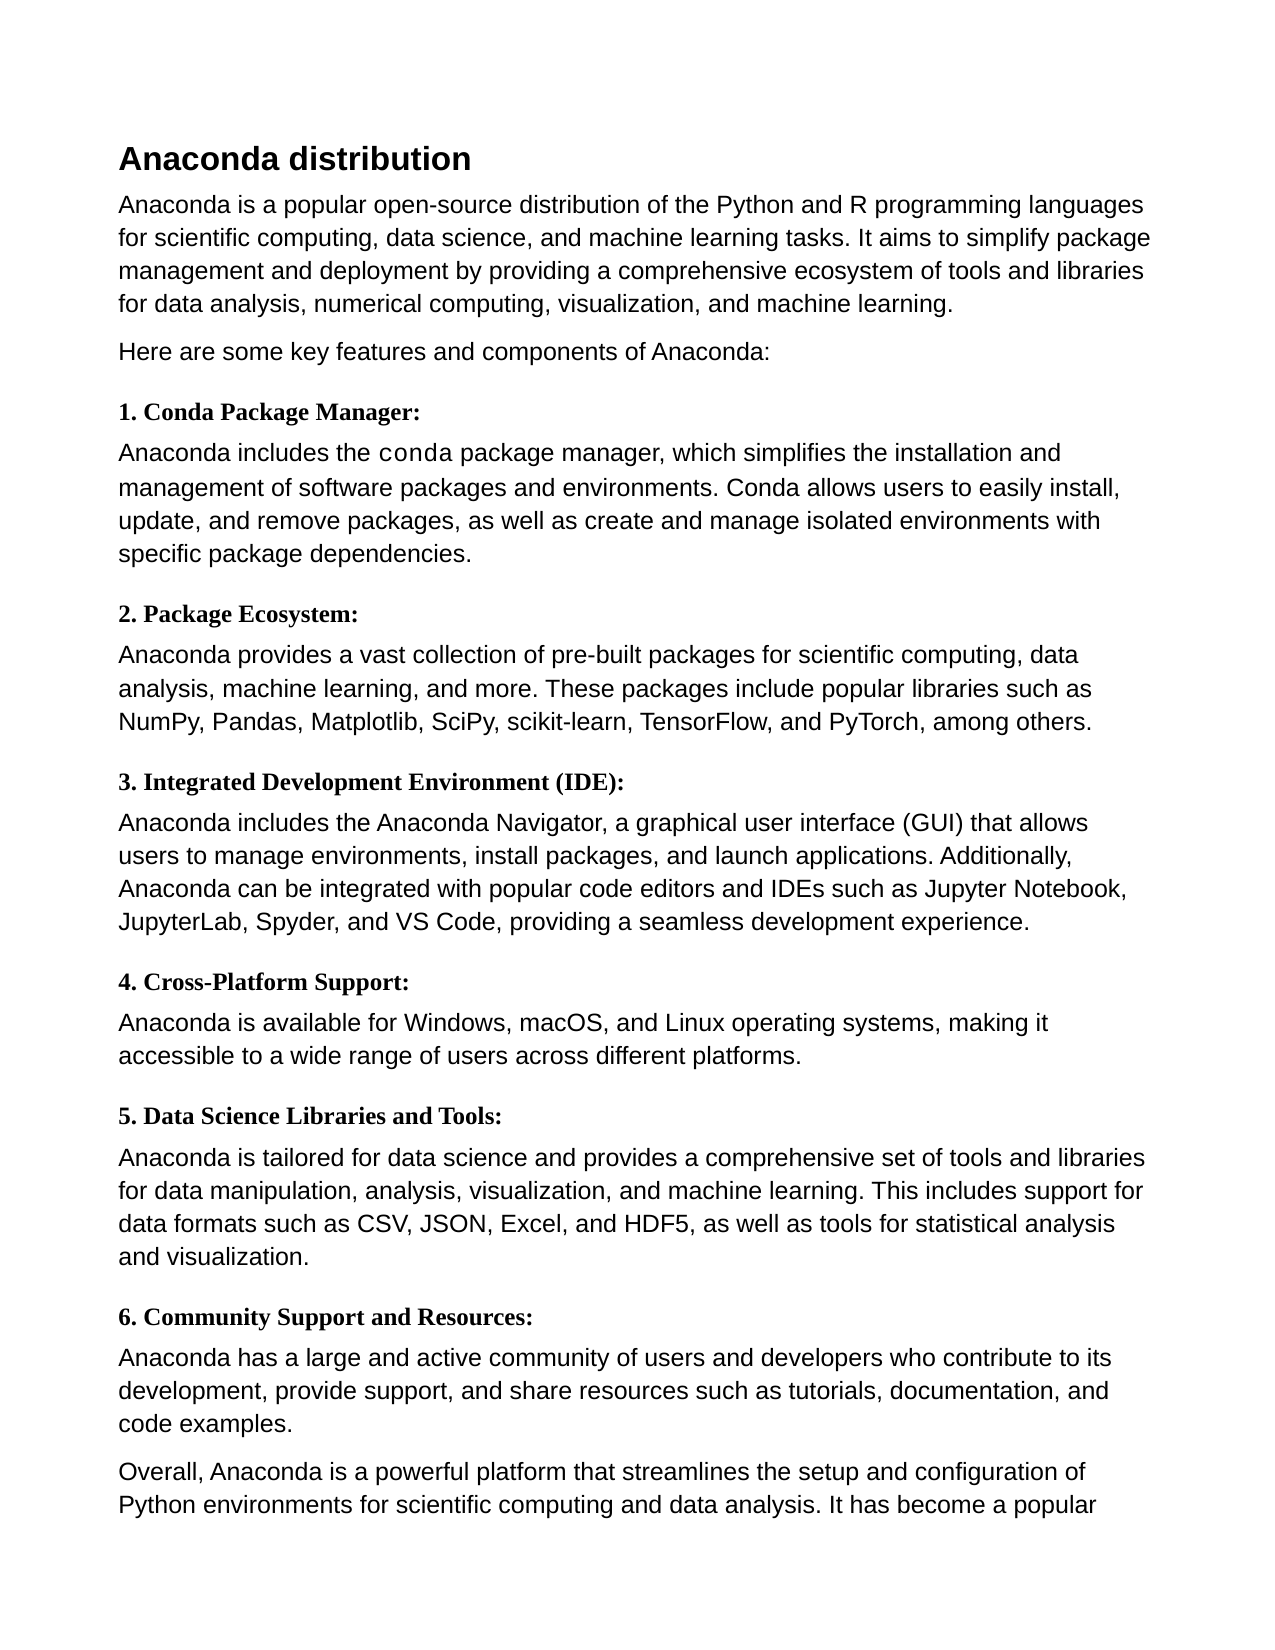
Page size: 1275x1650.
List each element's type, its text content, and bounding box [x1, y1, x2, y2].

subtitle 3. Integrated Development Environment (IDE): [118, 767, 1157, 795]
text Anaconda is available for Windows, macOS, and Linux operating systems, making it accessible to a wide range of users across different platforms. [118, 1008, 1157, 1070]
text Anaconda is tailored for data science and provides a comprehensive set of tools and libraries for data manipulation, analysis, visualization, and machine learning. This includes support for data formats such as CSV, JSON, Excel, and HDF5, as well as tools for statistical analysis and visualization. [118, 1143, 1157, 1271]
subtitle 4. Cross-Platform Support: [118, 967, 1157, 996]
text Anaconda includes the Anaconda Navigator, a graphical user interface (GUI) that allows users to manage environments, install packages, and launch applications. Additionally, Anaconda can be integrated with popular code editors and IDEs such as Jupyter Notebook, JupyterLab, Spyder, and VS Code, providing a seamless development experience. [118, 808, 1157, 936]
text Anaconda provides a vast collection of pre-built packages for scientific computing, data analysis, machine learning, and more. These packages include popular libraries such as NumPy, Pandas, Matplotlib, SciPy, scikit-learn, TensorFlow, and PyTorch, among others. [118, 641, 1157, 735]
text Here are some key features and components of Anaconda: [118, 337, 1157, 365]
subtitle 2. Package Ecosystem: [118, 599, 1157, 628]
subtitle 5. Data Science Libraries and Tools: [118, 1101, 1157, 1130]
subtitle 1. Conda Package Manager: [118, 397, 1157, 425]
subtitle Anaconda distribution [118, 139, 1157, 177]
text Anaconda is a popular open-source distribution of the Python and R programming languages for scientific computing, data science, and machine learning tasks. It aims to simplify package management and deployment by providing a comprehensive ecosystem of tools and libraries for data analysis, numerical computing, visualization, and machine learning. [118, 190, 1157, 318]
text Anaconda has a large and active community of users and developers who contribute to its development, provide support, and share resources such as tutorials, documentation, and code examples. [118, 1343, 1157, 1438]
text Anaconda includes the conda package manager, which simplifies the installation and management of software packages and environments. Conda allows users to easily install, update, and remove packages, as well as create and manage isolated environments with specific package dependencies. [118, 438, 1157, 568]
text Overall, Anaconda is a powerful platform that streamlines the setup and configuration of Python environments for scientific computing and data analysis. It has become a popular [118, 1457, 1157, 1518]
subtitle 6. Community Support and Resources: [118, 1302, 1157, 1331]
